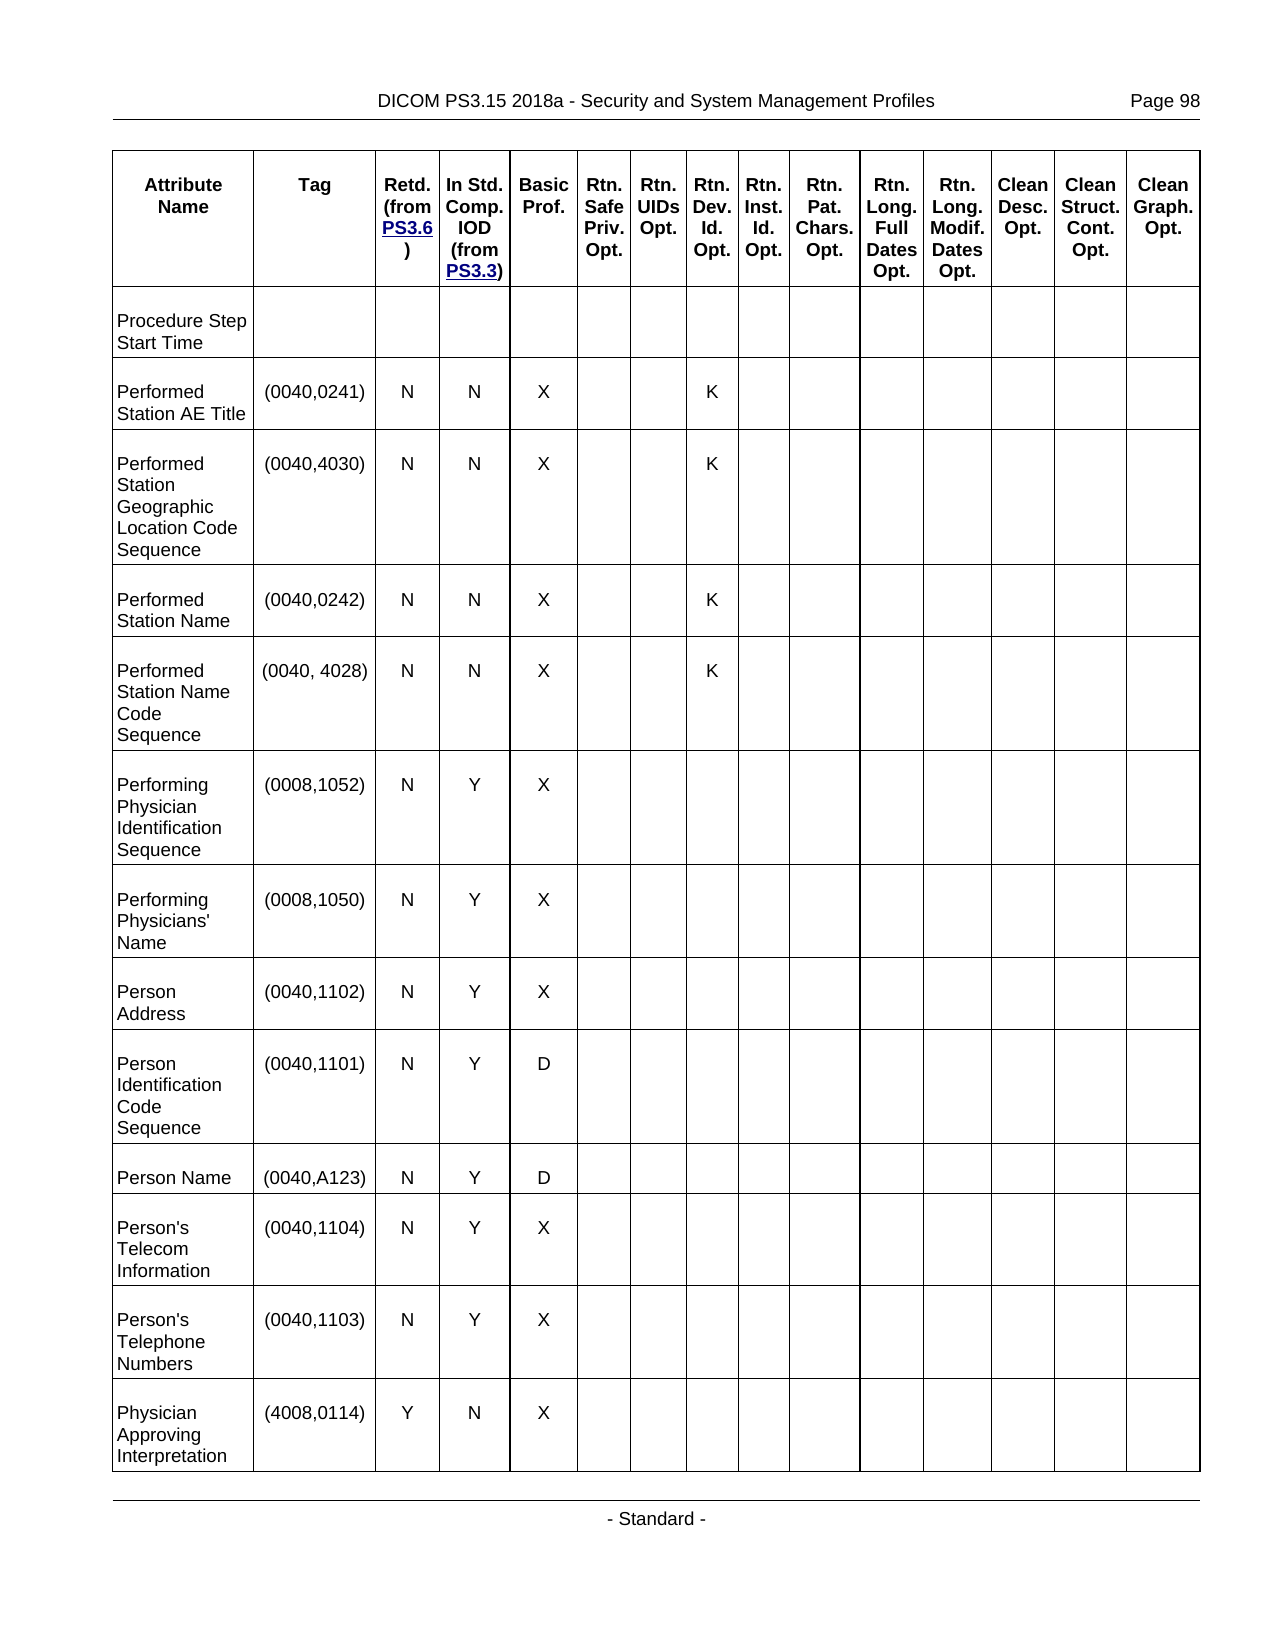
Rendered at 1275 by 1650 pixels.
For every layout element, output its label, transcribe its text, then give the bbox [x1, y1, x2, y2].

table_header Tag [254, 151, 375, 286]
table_cell [631, 287, 686, 357]
table_cell [631, 1030, 686, 1143]
table_cell K [687, 358, 738, 428]
table_cell [687, 1379, 738, 1471]
table_cell [631, 751, 686, 864]
table_cell Physician Approving Interpretation [113, 1379, 253, 1471]
table_cell (0008,1052) [254, 751, 375, 864]
table_cell X [511, 637, 577, 750]
table_header Clean Graph. Opt. [1127, 151, 1199, 286]
table_cell [687, 287, 738, 357]
table_cell [790, 358, 859, 428]
table_cell [1127, 287, 1199, 357]
table_cell [1055, 1030, 1126, 1143]
table_cell (0040,0241) [254, 358, 375, 428]
table_cell [739, 1194, 789, 1285]
table_cell [1055, 751, 1126, 864]
table_cell [992, 958, 1054, 1028]
table_header Rtn. Long. Full Dates Opt. [861, 151, 923, 286]
table_cell Procedure Step Start Time [113, 287, 253, 357]
table_cell [790, 1379, 859, 1471]
table_cell Performed Station Geographic Location Code Sequence [113, 430, 253, 564]
table_header Clean Struct. Cont. Opt. [1055, 151, 1126, 286]
table_cell X [511, 865, 577, 957]
table_header Attribute Name [113, 151, 253, 286]
table_cell Performed Station Name Code Sequence [113, 637, 253, 750]
table_cell [992, 1194, 1054, 1285]
table_cell Y [440, 1030, 509, 1143]
table_cell [861, 565, 923, 636]
table_cell [861, 1286, 923, 1378]
table_cell [861, 358, 923, 428]
table_cell [511, 287, 577, 357]
table_cell [790, 1286, 859, 1378]
table_cell [1127, 1144, 1199, 1192]
table_cell X [511, 565, 577, 636]
table_cell [1055, 958, 1126, 1028]
table_cell X [511, 358, 577, 428]
table_cell [992, 751, 1054, 864]
table_cell [739, 865, 789, 957]
table_cell (0008,1050) [254, 865, 375, 957]
table_cell [1127, 565, 1199, 636]
table_cell [924, 865, 991, 957]
table_cell N [440, 565, 509, 636]
table_cell [687, 1194, 738, 1285]
table_header Rtn. Pat. Chars. Opt. [790, 151, 859, 286]
table_cell N [376, 751, 439, 864]
table_cell [578, 1144, 630, 1192]
table_cell [1127, 1286, 1199, 1378]
table_header Rtn. Long. Modif. Dates Opt. [924, 151, 991, 286]
table_cell [1127, 1194, 1199, 1285]
table_cell [578, 358, 630, 428]
table_cell [578, 565, 630, 636]
table_cell [1127, 358, 1199, 428]
table_cell [1055, 1286, 1126, 1378]
table_cell X [511, 1379, 577, 1471]
table_cell [440, 287, 509, 357]
table_cell Person Identification Code Sequence [113, 1030, 253, 1143]
table_cell N [376, 430, 439, 564]
table_cell Performing Physicians' Name [113, 865, 253, 957]
table_cell N [376, 1144, 439, 1192]
table_cell [687, 1286, 738, 1378]
table_cell [739, 1030, 789, 1143]
table_cell [790, 565, 859, 636]
table_cell [992, 1379, 1054, 1471]
table_cell [790, 865, 859, 957]
table_cell [1127, 1379, 1199, 1471]
table_cell [739, 287, 789, 357]
table_cell [1055, 565, 1126, 636]
table_cell [924, 565, 991, 636]
table_cell [992, 287, 1054, 357]
table_header In Std. Comp. IOD (from PS3.3) [440, 151, 509, 286]
table_cell [790, 430, 859, 564]
table_cell [861, 865, 923, 957]
table_cell [790, 1030, 859, 1143]
table_cell X [511, 1194, 577, 1285]
table_cell Y [440, 958, 509, 1028]
table_cell [924, 751, 991, 864]
table_cell (0040,1103) [254, 1286, 375, 1378]
table_cell (0040,4030) [254, 430, 375, 564]
table_cell [992, 1144, 1054, 1192]
table_cell [790, 1144, 859, 1192]
table_cell [631, 958, 686, 1028]
table_cell [578, 958, 630, 1028]
table_cell N [376, 1286, 439, 1378]
table_cell [790, 1194, 859, 1285]
table_cell [687, 1030, 738, 1143]
table_cell [578, 430, 630, 564]
table_cell [861, 958, 923, 1028]
table_cell N [376, 358, 439, 428]
table_cell Y [376, 1379, 439, 1471]
table_cell X [511, 958, 577, 1028]
table_cell [861, 751, 923, 864]
table_cell [631, 1286, 686, 1378]
table_cell Performed Station AE Title [113, 358, 253, 428]
table_cell (0040, 4028) [254, 637, 375, 750]
table_cell D [511, 1030, 577, 1143]
table_cell K [687, 565, 738, 636]
table_cell [578, 865, 630, 957]
table_cell [924, 287, 991, 357]
table_cell K [687, 430, 738, 564]
table_cell (0040,1102) [254, 958, 375, 1028]
table_cell [631, 1379, 686, 1471]
table_cell Performing Physician Identification Sequence [113, 751, 253, 864]
table_cell [924, 1379, 991, 1471]
table_cell [631, 865, 686, 957]
table_cell [924, 1286, 991, 1378]
table_header Clean Desc. Opt. [992, 151, 1054, 286]
table_cell [376, 287, 439, 357]
table_cell [1055, 637, 1126, 750]
table_cell [739, 358, 789, 428]
table_cell X [511, 1286, 577, 1378]
table_cell [578, 1379, 630, 1471]
table_cell Person's Telephone Numbers [113, 1286, 253, 1378]
table_cell [861, 1194, 923, 1285]
table_cell [861, 637, 923, 750]
table_cell Y [440, 751, 509, 864]
table_cell [992, 1286, 1054, 1378]
table_cell [631, 637, 686, 750]
table_cell N [376, 865, 439, 957]
table_cell [1055, 1379, 1126, 1471]
table_cell [687, 1144, 738, 1192]
table_header Rtn. Inst. Id. Opt. [739, 151, 789, 286]
table_cell [631, 358, 686, 428]
table_cell N [440, 637, 509, 750]
table_cell [861, 430, 923, 564]
table_cell [790, 958, 859, 1028]
table_cell [739, 1379, 789, 1471]
table_cell (0040,A123) [254, 1144, 375, 1192]
table_cell [861, 1379, 923, 1471]
table_cell [687, 751, 738, 864]
table_cell [992, 430, 1054, 564]
table_cell [790, 287, 859, 357]
table_cell [1127, 1030, 1199, 1143]
table_cell [578, 1286, 630, 1378]
table_cell X [511, 751, 577, 864]
table_cell K [687, 637, 738, 750]
table_cell Y [440, 865, 509, 957]
table_cell [924, 1194, 991, 1285]
table_cell [861, 287, 923, 357]
table_cell [578, 1194, 630, 1285]
table_header Rtn. UIDs Opt. [631, 151, 686, 286]
table_cell [1127, 430, 1199, 564]
table_cell [1127, 865, 1199, 957]
table_cell [739, 1286, 789, 1378]
table_cell X [511, 430, 577, 564]
table_cell N [376, 958, 439, 1028]
table_header Retd. (from PS3.6) [376, 151, 439, 286]
table_cell N [440, 358, 509, 428]
table_cell [578, 287, 630, 357]
table_header Rtn. Dev. Id. Opt. [687, 151, 738, 286]
table_cell [924, 637, 991, 750]
table_cell [739, 637, 789, 750]
table_cell N [440, 430, 509, 564]
table_cell Person Name [113, 1144, 253, 1192]
table_cell [1055, 865, 1126, 957]
table_cell (0040,0242) [254, 565, 375, 636]
table_cell D [511, 1144, 577, 1192]
table_cell [1055, 287, 1126, 357]
table_cell [1055, 430, 1126, 564]
table_cell [992, 1030, 1054, 1143]
table_cell [861, 1144, 923, 1192]
table_cell [1055, 358, 1126, 428]
table_cell [1127, 958, 1199, 1028]
table_cell N [440, 1379, 509, 1471]
table_cell Person's Telecom Information [113, 1194, 253, 1285]
table_cell [992, 358, 1054, 428]
table_header Basic Prof. [511, 151, 577, 286]
table_cell [1127, 637, 1199, 750]
table_cell [924, 1030, 991, 1143]
table_cell [631, 430, 686, 564]
table_cell N [376, 565, 439, 636]
table_cell [924, 358, 991, 428]
table_cell [631, 1194, 686, 1285]
table_cell [924, 1144, 991, 1192]
table_header Rtn. Safe Priv. Opt. [578, 151, 630, 286]
table_cell [1127, 751, 1199, 864]
table_cell [631, 1144, 686, 1192]
table_cell (0040,1101) [254, 1030, 375, 1143]
table_cell Person Address [113, 958, 253, 1028]
table_cell Performed Station Name [113, 565, 253, 636]
table_cell [687, 958, 738, 1028]
table_cell [578, 1030, 630, 1143]
table_cell N [376, 1194, 439, 1285]
table_cell Y [440, 1144, 509, 1192]
table_cell [578, 751, 630, 864]
table_cell [992, 565, 1054, 636]
table_cell [924, 958, 991, 1028]
table_cell [739, 751, 789, 864]
table_cell [739, 958, 789, 1028]
table_cell (0040,1104) [254, 1194, 375, 1285]
table_cell (4008,0114) [254, 1379, 375, 1471]
table_cell N [376, 1030, 439, 1143]
table_cell [861, 1030, 923, 1143]
table_cell [992, 865, 1054, 957]
table_cell [578, 637, 630, 750]
table_cell [687, 865, 738, 957]
table_cell [1055, 1194, 1126, 1285]
table_cell [1055, 1144, 1126, 1192]
table_cell [924, 430, 991, 564]
table_cell [992, 637, 1054, 750]
table_cell [739, 565, 789, 636]
table_cell [790, 637, 859, 750]
table_cell [631, 565, 686, 636]
table_cell [739, 1144, 789, 1192]
table_cell [739, 430, 789, 564]
table_cell Y [440, 1194, 509, 1285]
table_cell N [376, 637, 439, 750]
table_cell Y [440, 1286, 509, 1378]
table_cell [790, 751, 859, 864]
table_cell [254, 287, 375, 357]
